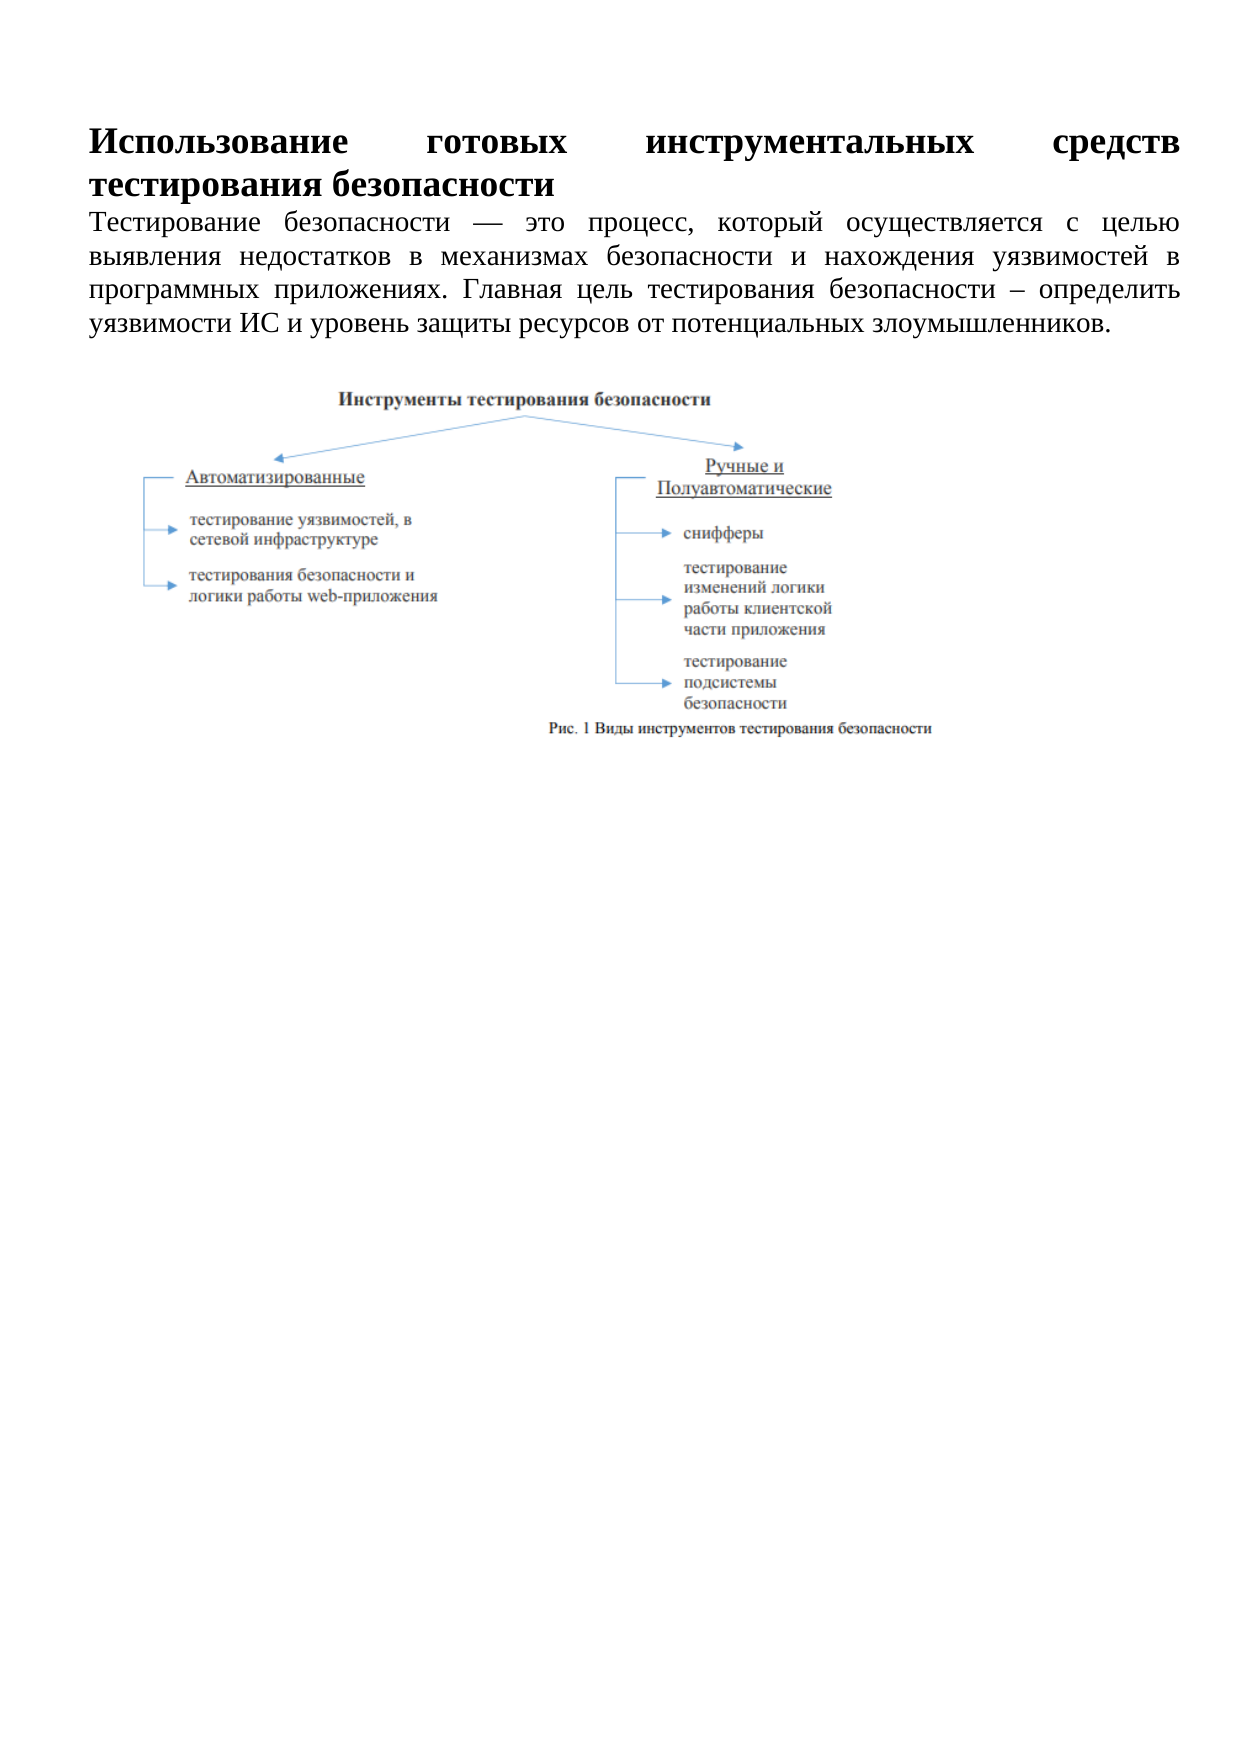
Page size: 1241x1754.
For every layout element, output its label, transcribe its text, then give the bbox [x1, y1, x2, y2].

text Использование готовых инструментальных средств тестирования безопасности [89, 118, 1181, 204]
text Тестирование безопасности — это процесс, который осуществляется с целью выявления недостатков в механизмах безопасности и нахождения уязвимостей в программных приложениях. Главная цель тестирования безопасности – определить уязвимости ИС и уровень защиты ресурсов от потенциальных злоумышленников. [89, 204, 1181, 338]
picture [88, 372, 964, 747]
